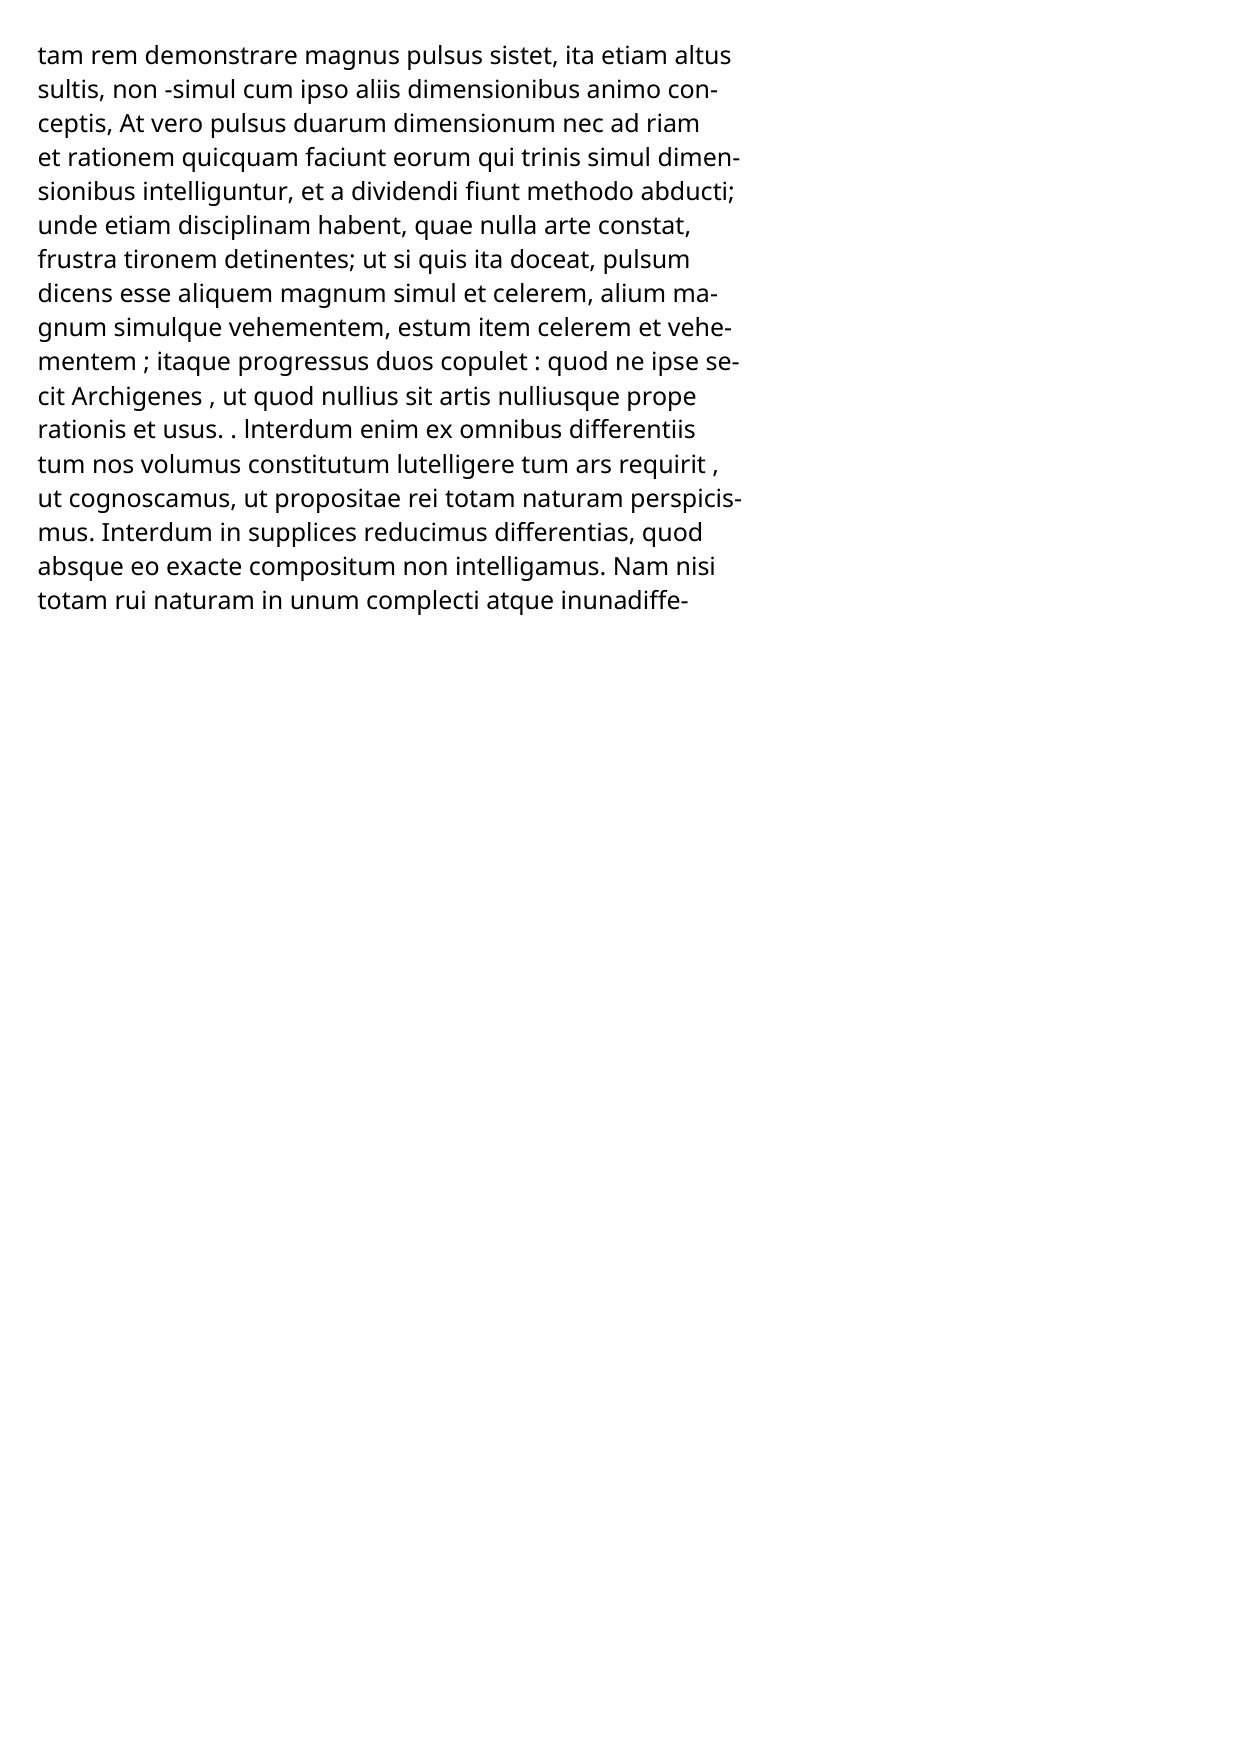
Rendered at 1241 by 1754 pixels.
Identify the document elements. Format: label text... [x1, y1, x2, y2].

text tam rem demonstrare magnus pulsus sistet, ita etiam altus sultis, non -simul cum ipso aliis dimensionibus animo con- ceptis, At vero pulsus duarum dimensionum nec ad riam et rationem quicquam faciunt eorum qui trinis simul dimen- sionibus intelliguntur, et a dividendi fiunt methodo abducti; unde etiam disciplinam habent, quae nulla arte constat, frustra tironem detinentes; ut si quis ita doceat, pulsum dicens esse aliquem magnum simul et celerem, alium ma- gnum simulque vehementem, estum item celerem et vehe- mentem ; itaque progressus duos copulet : quod ne ipse se- cit Archigenes , ut quod nullius sit artis nulliusque prope rationis et usus. . lnterdum enim ex omnibus differentiis tum nos volumus constitutum lutelligere tum ars requirit , ut cognoscamus, ut propositae rei totam naturam perspicis- mus. Interdum in supplices reducimus differentias, quod absque eo exacte compositum non intelligamus. Nam nisi totam rui naturam in unum complecti atque inunadiffe- [37, 37, 1203, 617]
